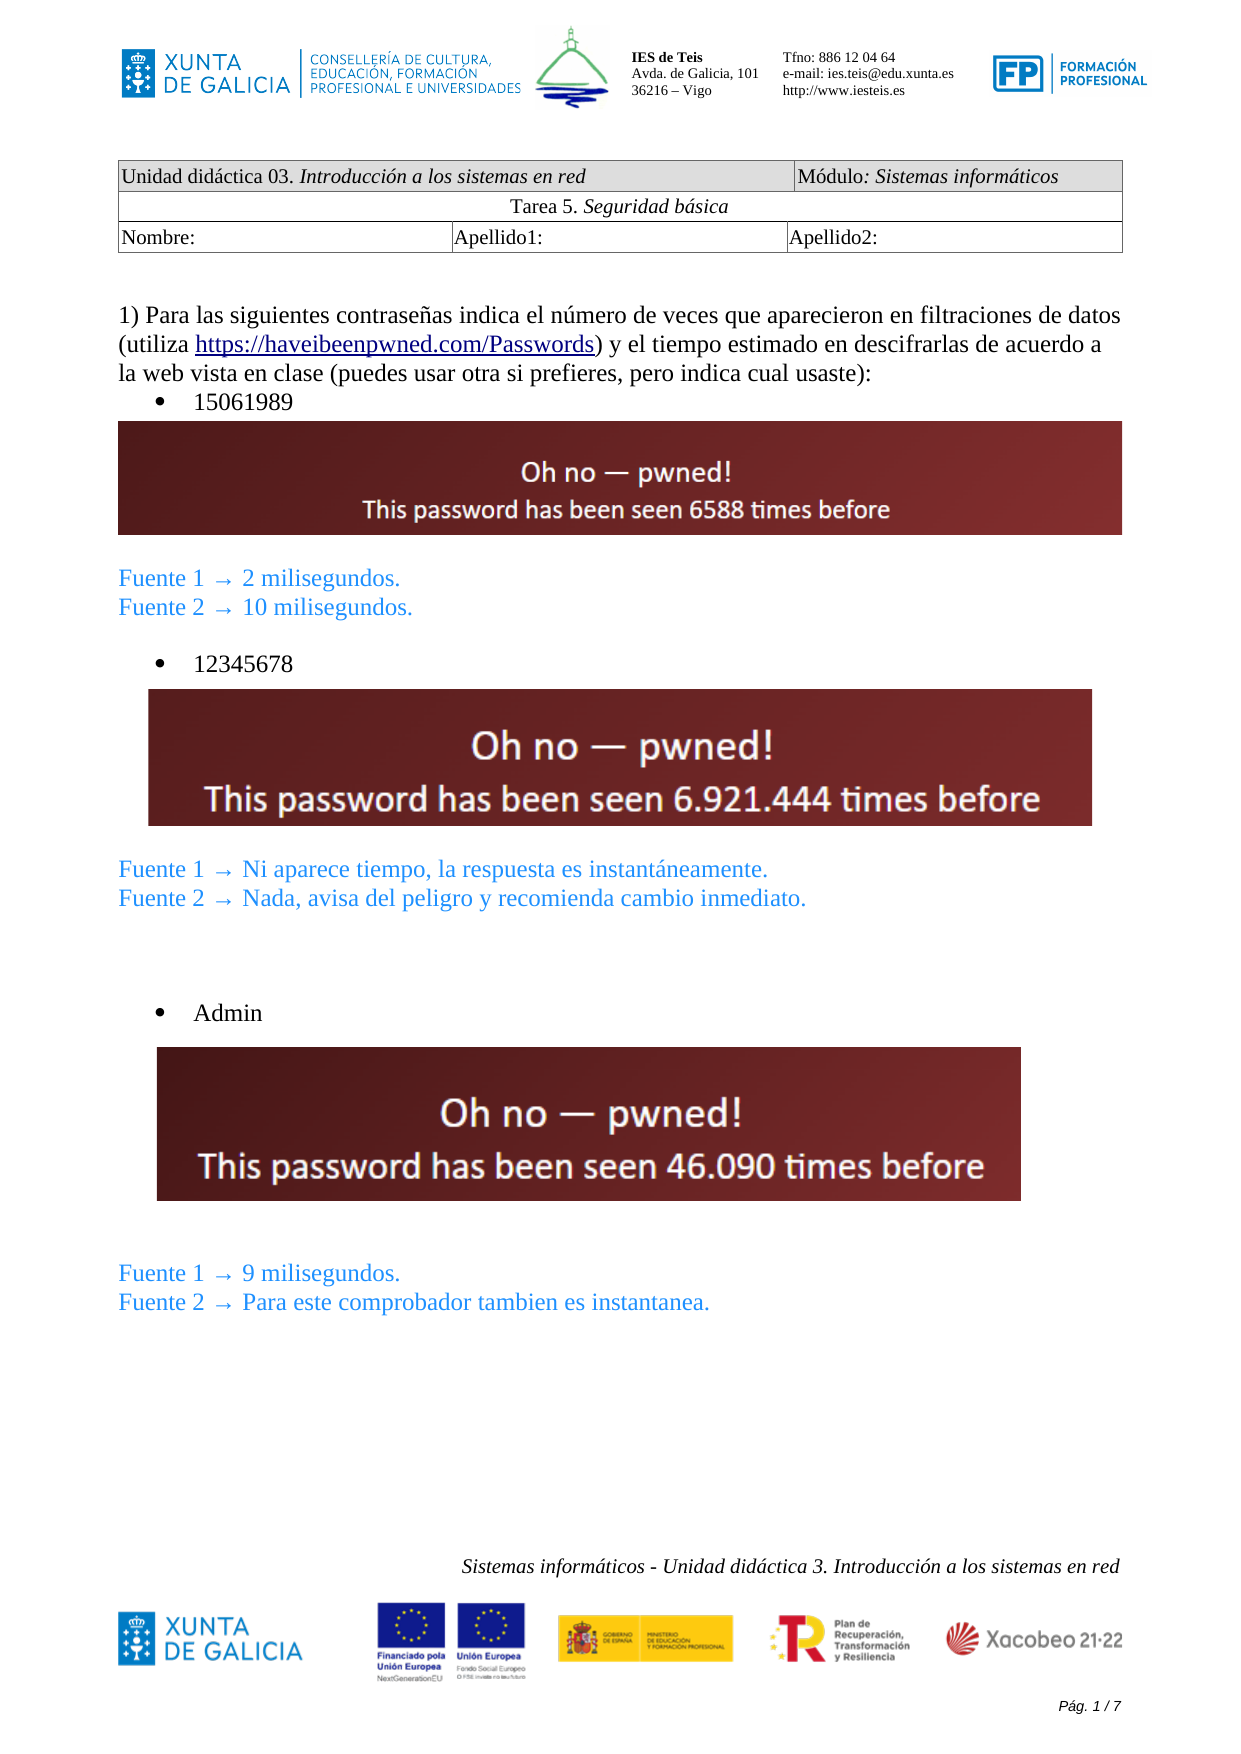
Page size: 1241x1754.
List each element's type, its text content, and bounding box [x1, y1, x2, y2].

text Fuente 2 → 10 milisegundos. [118, 592, 1122, 621]
list 15061989 [156, 387, 1122, 416]
list Admin [156, 998, 1122, 1026]
text Fuente 1 → 9 milisegundos. [118, 1258, 1122, 1287]
text Fuente 2 → Para este comprobador tambien es instantanea. [118, 1287, 1122, 1316]
table_cell Apellido1: [453, 222, 787, 252]
text Fuente 2 → Nada, avisa del peligro y recomienda cambio inmediato. [118, 883, 1122, 911]
picture [534, 25, 611, 110]
table_header Unidad didáctica 03. Introducción a los sistemas en red [119, 161, 794, 191]
list 12345678 [156, 649, 1122, 678]
table_cell Apellido2: [788, 222, 1122, 252]
text Fuente 1 → Ni aparece tiempo, la respuesta es instantáneamente. [118, 854, 1122, 883]
picture [156, 1047, 1021, 1201]
picture [989, 50, 1153, 97]
table_cell Tarea 5. Seguridad básica [119, 192, 1122, 221]
picture [118, 421, 1123, 535]
picture [121, 49, 521, 98]
picture [148, 689, 1093, 826]
table_header Módulo: Sistemas informáticos [795, 161, 1122, 191]
text 1) Para las siguientes contraseñas indica el número de veces que aparecieron en filtraciones de datos (utiliza https://haveibeenpwned.com/Passwords) y el tiempo estimado en descifrarlas de acuerdo a la web vista en clase (puedes usar otra si prefieres, pero indica cual usaste): [118, 301, 1122, 387]
picture [118, 1592, 1123, 1688]
text Fuente 1 → 2 milisegundos. [118, 563, 1122, 592]
table_cell Nombre: [119, 222, 452, 252]
